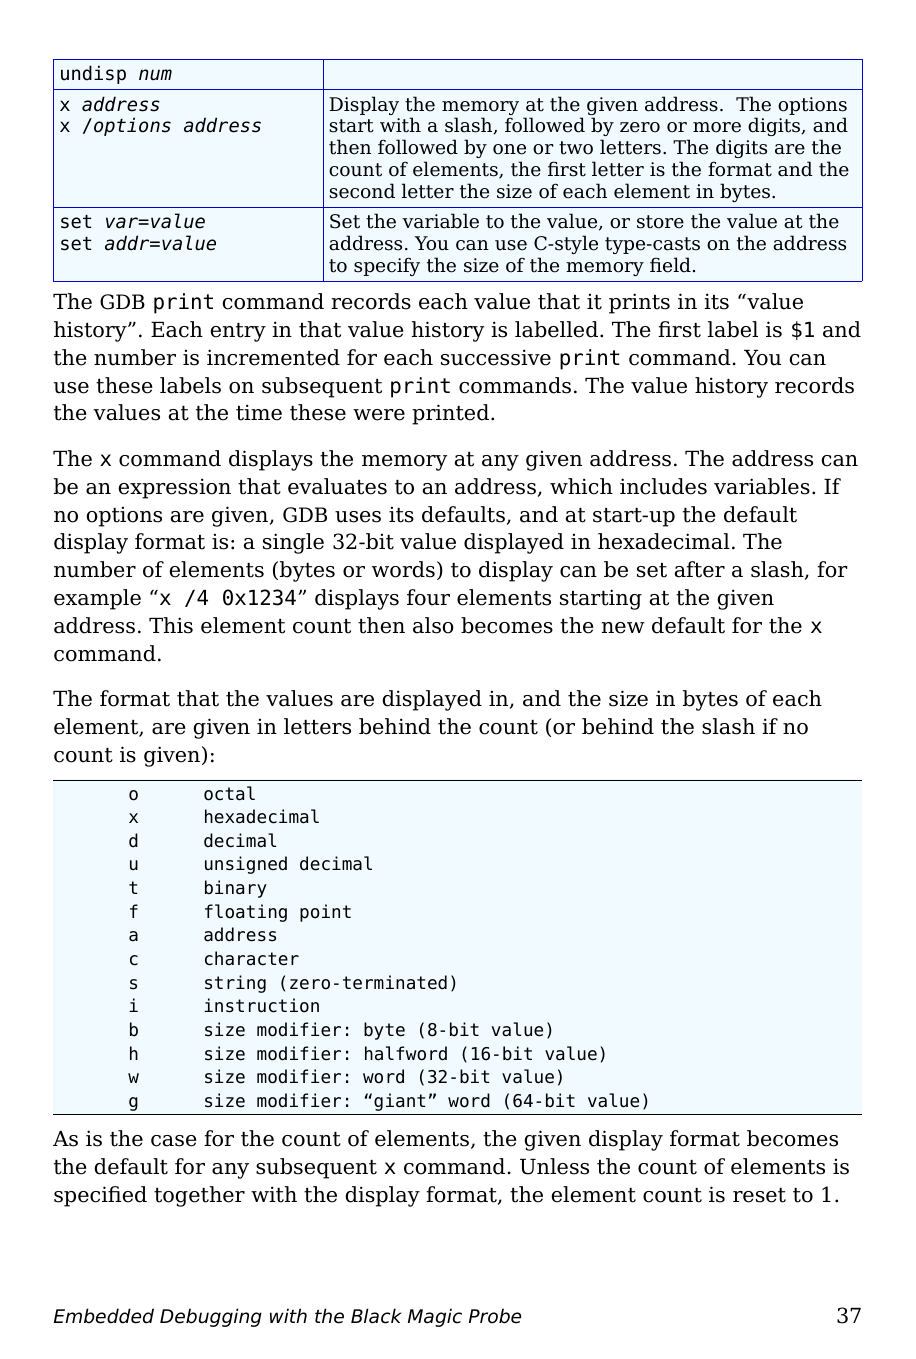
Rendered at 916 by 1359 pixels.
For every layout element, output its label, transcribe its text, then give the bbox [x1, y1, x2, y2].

text s string (zero-terminated) [53, 969, 862, 992]
text The GDB print command records each value that it prints in its “value history”. Each entry in that value history is labelled. The first label is $1 and the number is incremented for each successive print command. You can use these labels on subsequent print commands. The value history records the values at the time these were printed. [53, 290, 862, 426]
text i instruction [53, 992, 862, 1016]
text c character [53, 945, 862, 969]
text As is the case for the count of elements, the given display format becomes the default for any subsequent x command. Unless the count of elements is specified together with the display format, the element count is reset to 1. [53, 1127, 862, 1207]
text u unsigned decimal [53, 850, 862, 874]
text w size modifier: word (32-bit value) [53, 1063, 862, 1087]
table_cell x address x /options address [54, 90, 323, 207]
text g size modifier: “giant” word (64-bit value) [53, 1087, 862, 1114]
table_cell undisp num [54, 60, 323, 89]
text f floating point [53, 898, 862, 921]
table_cell set var=value set addr=value [54, 208, 323, 281]
text o octal [53, 781, 862, 803]
text b size modifier: byte (8-bit value) [53, 1016, 862, 1039]
text The x command displays the memory at any given address. The address can be an expression that evaluates to an address, which includes variables. If no options are given, GDB uses its defaults, and at start-up the default display format is: a single 32-bit value displayed in hexadecimal. The number of elements (bytes or words) to display can be set after a slash, for example “x /4 0x1234” displays four elements starting at the given address. This element count then also becomes the new default for the x command. [53, 447, 862, 666]
text a address [53, 921, 862, 945]
text d decimal [53, 827, 862, 850]
table_cell Display the memory at the given address. The options start with a slash, followed by zero or more digits, and then followed by one or two letters. The digits are the count of elements, the first letter is the format and the second letter the size of each element in bytes. [324, 90, 862, 207]
table_cell [324, 60, 862, 89]
table_cell Set the variable to the value, or store the value at the address. You can use C-style type-casts on the address to specify the size of the memory field. [324, 208, 862, 281]
text The format that the values are displayed in, and the size in bytes of each element, are given in letters behind the count (or behind the slash if no count is given): [53, 687, 862, 767]
text h size modifier: halfword (16-bit value) [53, 1039, 862, 1063]
text x hexadecimal [53, 803, 862, 827]
text t binary [53, 874, 862, 898]
